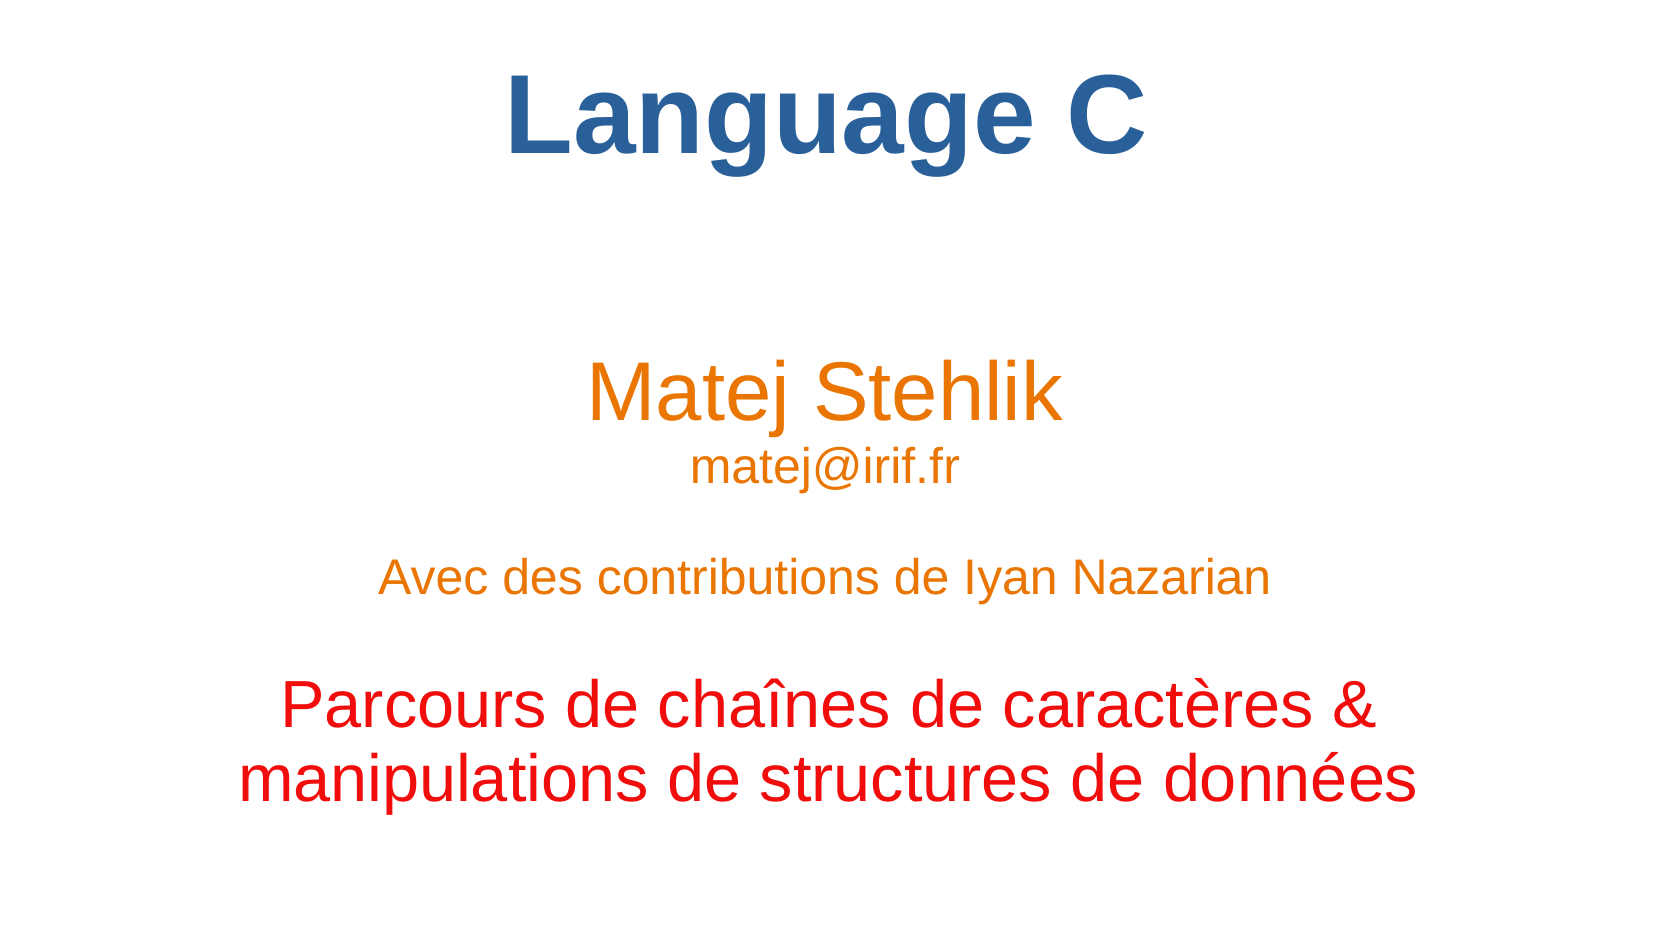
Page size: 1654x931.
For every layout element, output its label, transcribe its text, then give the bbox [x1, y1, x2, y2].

text_box Matej Stehlik matej@irif.fr Avec des contributions de Iyan Nazarian [300, 337, 1351, 613]
title Language C [82, 37, 1571, 193]
list Parcours de chaînes de caractères & manipulations de structures de données [157, 562, 1501, 908]
